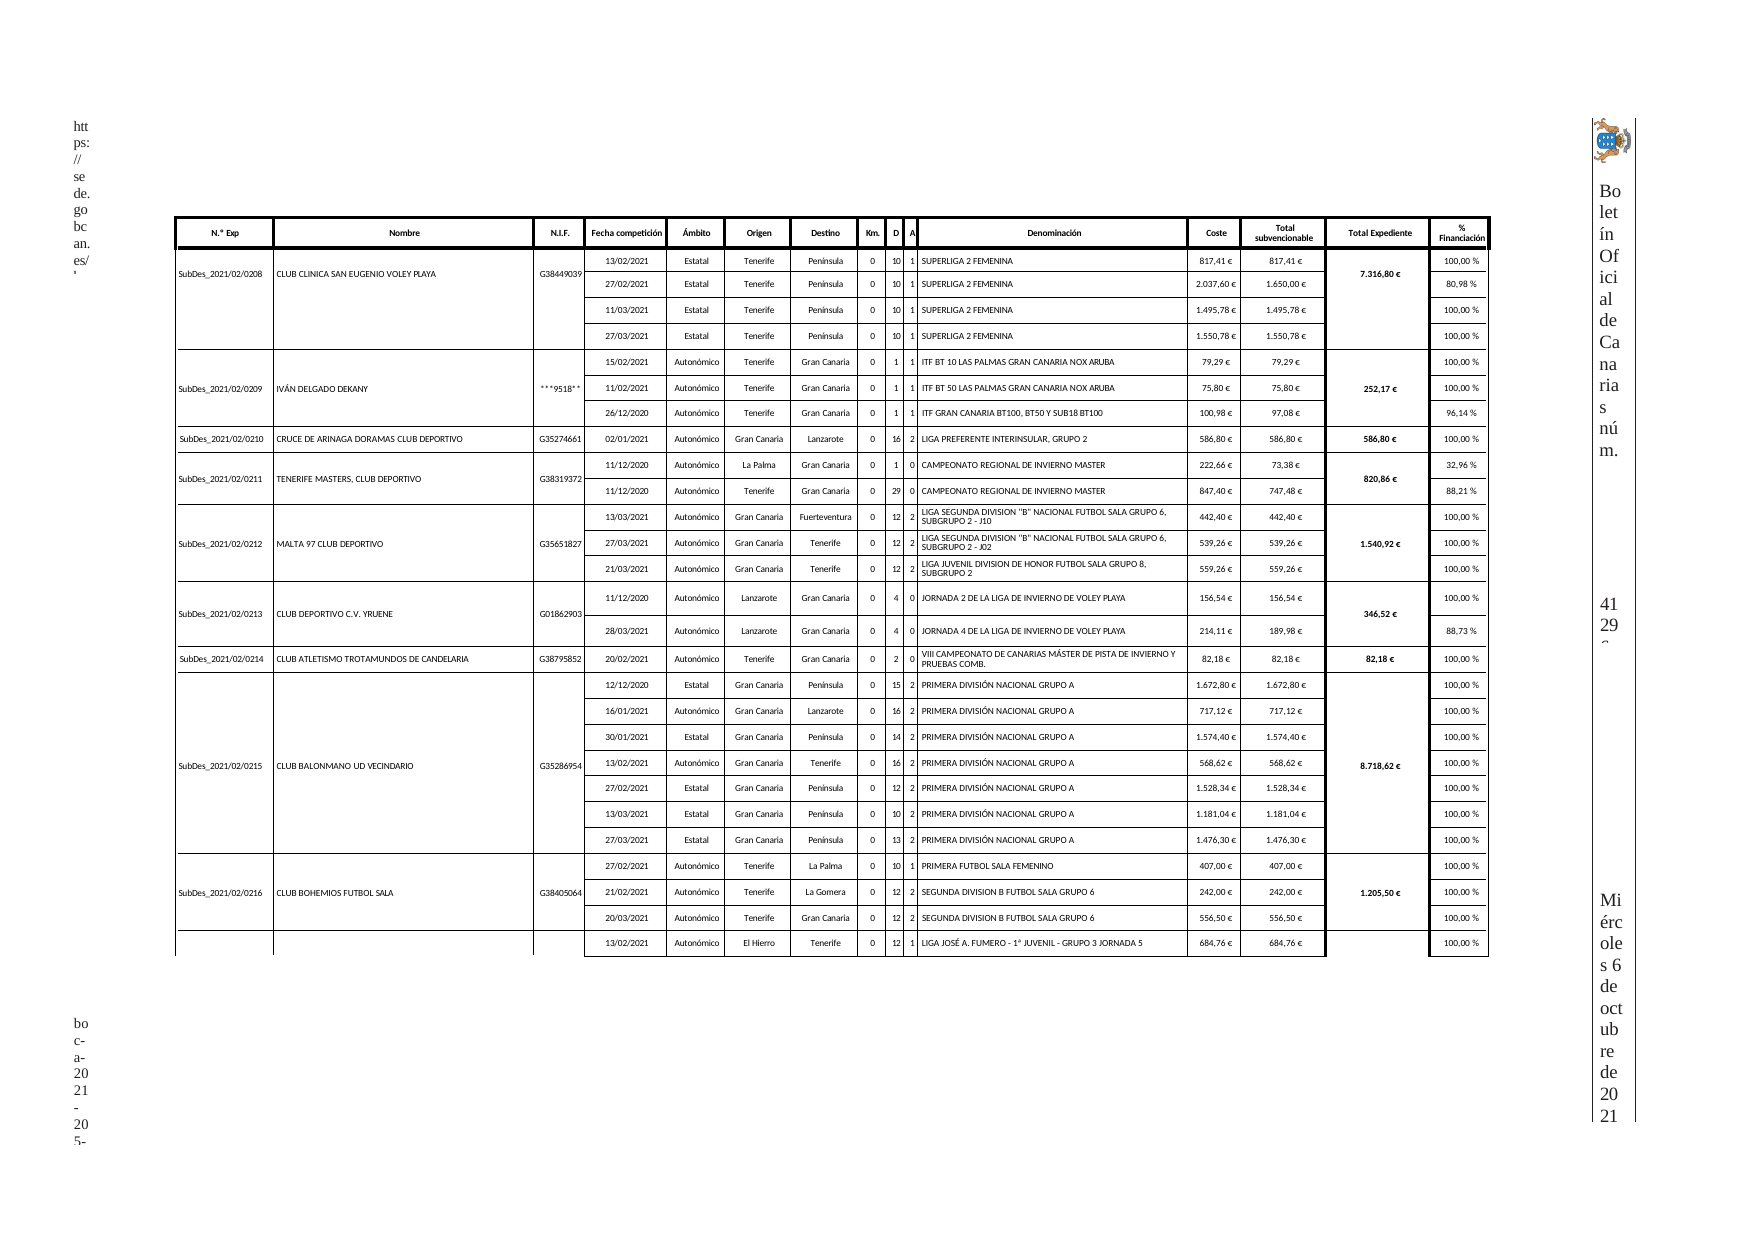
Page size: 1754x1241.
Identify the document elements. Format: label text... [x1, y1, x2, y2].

table_cell 2 [904, 880, 917, 904]
table_cell 13/03/2021 [585, 802, 666, 827]
table_cell Tenerife [725, 401, 790, 426]
table_cell 222,66 € [1188, 453, 1240, 478]
table_cell 13/02/2021 [585, 931, 666, 956]
table_cell 30/01/2021 [585, 725, 666, 749]
table_cell G35286954 [534, 673, 584, 853]
table_cell Tenerife [725, 854, 790, 879]
table_cell 2 [904, 531, 917, 555]
table_cell 2 [904, 751, 917, 775]
table_cell 2 [904, 427, 917, 452]
table_cell 1.476,30 € [1241, 828, 1324, 853]
table_cell 0 [858, 298, 885, 323]
table_cell 586,80 € [1241, 427, 1324, 452]
table_cell Península [791, 776, 857, 801]
table_cell Tenerife [725, 324, 790, 349]
table_cell Tenerife [725, 298, 790, 323]
table_cell 100,00 % [1431, 930, 1488, 956]
table_cell CAMPEONATO REGIONAL DE INVIERNO MASTER [918, 453, 1187, 478]
table_header Denominación [919, 219, 1186, 246]
table_cell Lanzarote [725, 582, 790, 615]
table_cell 100,00 % [1431, 879, 1488, 904]
table_cell Autonómico [667, 647, 724, 672]
table_cell 568,62 € [1241, 751, 1324, 775]
table_cell 2 [904, 725, 917, 749]
table_cell 14 [886, 725, 903, 749]
table_cell 21/03/2021 [585, 556, 666, 581]
table_cell 27/02/2021 [585, 854, 666, 879]
text boc-a-2021-205-4310 [74, 1015, 92, 1145]
table_cell 12/12/2020 [585, 673, 666, 698]
table_cell 12 [886, 880, 903, 904]
table_cell Autonómico [667, 931, 724, 956]
table_cell Tenerife [725, 272, 790, 297]
table_cell Autonómico [667, 854, 724, 879]
table_cell Estatal [667, 673, 724, 698]
table_cell 2 [904, 699, 917, 724]
table_cell 2 [904, 828, 917, 853]
table_cell 346,52 € [1327, 582, 1428, 646]
table_cell 82,18 € [1188, 647, 1240, 672]
table_cell 156,54 € [1241, 582, 1324, 615]
table_cell 13/03/2021 [585, 505, 666, 529]
table_cell 1 [904, 350, 917, 374]
table_cell 100,00 % [1431, 853, 1488, 879]
text 41296 [1600, 592, 1623, 642]
table_cell G01862903 [534, 582, 584, 646]
table_cell 0 [858, 776, 885, 801]
table_cell 32,96 % [1431, 452, 1488, 478]
table_cell SubDes_2021/02/0214 [176, 646, 273, 672]
table_cell 1.495,78 € [1241, 298, 1324, 323]
table_cell 1 [886, 350, 903, 374]
table_cell 11/12/2020 [585, 479, 666, 504]
table_cell Lanzarote [725, 616, 790, 646]
table_cell PRIMERA DIVISIÓN NACIONAL GRUPO A [918, 828, 1187, 853]
table_cell 12 [886, 505, 903, 529]
table_cell 0 [858, 931, 885, 956]
table_cell 2.037,60 € [1188, 272, 1240, 297]
table_cell 11/12/2020 [585, 582, 666, 615]
table_cell 0 [858, 647, 885, 672]
table_cell 100,00 % [1431, 724, 1488, 749]
table_cell G35274661 [534, 427, 584, 452]
table_cell 1.476,30 € [1188, 828, 1240, 853]
table_cell 100,00 % [1431, 323, 1488, 349]
table_cell 13/02/2021 [585, 250, 666, 271]
table_cell 100,00 % [1431, 905, 1488, 930]
table_cell 586,80 € [1188, 427, 1240, 452]
table_cell Autonómico [667, 556, 724, 581]
table_cell Península [791, 673, 857, 698]
table_cell 0 [858, 880, 885, 904]
table_cell Gran Canaria [791, 479, 857, 504]
table_cell Gran Canaria [725, 699, 790, 724]
table_cell Autonómico [667, 505, 724, 529]
table_cell CLUB BALONMANO UD VECINDARIO [274, 673, 533, 853]
table_cell 100,00 % [1431, 775, 1488, 801]
table_cell LIGA PREFERENTE INTERINSULAR, GRUPO 2 [918, 427, 1187, 452]
table_cell 100,00 % [1431, 555, 1488, 581]
table_cell 556,50 € [1188, 906, 1240, 930]
table_cell 16/01/2021 [585, 699, 666, 724]
table_cell CRUCE DE ARINAGA DORAMAS CLUB DEPORTIVO [274, 427, 533, 452]
table_cell 1 [904, 854, 917, 879]
table_cell 0 [858, 828, 885, 853]
table_cell CLUB BOHEMIOS FUTBOL SALA [274, 854, 533, 930]
table_cell 1.528,34 € [1188, 776, 1240, 801]
table_cell PRIMERA DIVISIÓN NACIONAL GRUPO A [918, 776, 1187, 801]
table_cell CLUB CLINICA SAN EUGENIO VOLEY PLAYA [274, 250, 533, 349]
table_cell 82,18 € [1327, 647, 1428, 672]
table_cell 0 [858, 453, 885, 478]
table_cell SubDes_2021/02/0213 [176, 581, 273, 646]
table_cell 717,12 € [1188, 699, 1240, 724]
table_cell Gran Canaria [725, 776, 790, 801]
table_cell 0 [858, 802, 885, 827]
table_cell Península [791, 324, 857, 349]
table_cell 1.574,40 € [1241, 725, 1324, 749]
table_cell Autonómico [667, 880, 724, 904]
table_cell 75,80 € [1241, 376, 1324, 400]
table_cell SubDes_2021/02/0212 [176, 504, 273, 581]
table_cell PRIMERA DIVISIÓN NACIONAL GRUPO A [918, 699, 1187, 724]
table_cell Gran Canaria [725, 725, 790, 749]
table_cell 1.181,04 € [1188, 802, 1240, 827]
table_cell Lanzarote [791, 699, 857, 724]
table_cell [1327, 931, 1428, 956]
table_cell 16 [886, 699, 903, 724]
table_cell 0 [858, 505, 885, 529]
table_cell 88,21 % [1431, 478, 1488, 504]
table_cell 1 [886, 453, 903, 478]
table_cell 0 [858, 376, 885, 400]
table_cell 10 [886, 272, 903, 297]
table_cell Estatal [667, 250, 724, 271]
table_cell 817,41 € [1241, 250, 1324, 271]
table_cell 0 [858, 673, 885, 698]
table_cell Tenerife [725, 647, 790, 672]
table_cell Autonómico [667, 350, 724, 374]
table_cell Autonómico [667, 906, 724, 930]
table_cell 0 [858, 250, 885, 271]
table_cell 1 [886, 376, 903, 400]
table_cell 27/03/2021 [585, 531, 666, 555]
table_cell 1.672,80 € [1188, 673, 1240, 698]
table_cell SubDes_2021/02/0208 [176, 247, 273, 349]
table_cell 100,00 % [1431, 349, 1488, 374]
table_cell 0 [858, 906, 885, 930]
table_cell 100,00 % [1431, 801, 1488, 827]
text Miércoles 6 de octubre de 2021 [1600, 889, 1623, 1124]
table_header % Financiación [1431, 219, 1487, 246]
table_cell Península [791, 298, 857, 323]
table_cell 8.718,62 € [1327, 673, 1428, 853]
table_cell 1.550,78 € [1188, 324, 1240, 349]
table_cell 1.550,78 € [1241, 324, 1324, 349]
table_cell PRIMERA FUTBOL SALA FEMENINO [918, 854, 1187, 879]
table_cell SUPERLIGA 2 FEMENINA [918, 324, 1187, 349]
table_cell Tenerife [725, 906, 790, 930]
table_cell 0 [858, 324, 885, 349]
table_cell 100,00 % [1431, 698, 1488, 724]
table_cell 442,40 € [1241, 505, 1324, 529]
table_cell 16 [886, 427, 903, 452]
table_cell 189,98 € [1241, 616, 1324, 646]
table_cell 96,14 % [1431, 400, 1488, 426]
table_cell 1 [886, 401, 903, 426]
table_cell 11/02/2021 [585, 376, 666, 400]
table_cell PRIMERA DIVISIÓN NACIONAL GRUPO A [918, 673, 1187, 698]
table_cell 2 [904, 556, 917, 581]
table_cell Gran Canaria [791, 350, 857, 374]
table_cell 252,17 € [1327, 350, 1428, 426]
table_cell 20/02/2021 [585, 647, 666, 672]
table_header A [905, 219, 916, 246]
table_cell 0 [858, 725, 885, 749]
table_header Km. [859, 219, 884, 246]
table_cell 12 [886, 906, 903, 930]
table_cell Gran Canaria [725, 751, 790, 775]
table_cell CAMPEONATO REGIONAL DE INVIERNO MASTER [918, 479, 1187, 504]
table_cell 79,29 € [1241, 350, 1324, 374]
table_cell ***9518** [534, 350, 584, 426]
table_header N.I.F. [535, 219, 583, 246]
table_cell Gran Canaria [791, 453, 857, 478]
table_cell 100,00 % [1431, 426, 1488, 452]
table_cell G38449039 [534, 250, 584, 349]
table_cell Estatal [667, 828, 724, 853]
table_cell 559,26 € [1241, 556, 1324, 581]
table_cell ITF GRAN CANARIA BT100, BT50 Y SUB18 BT100 [918, 401, 1187, 426]
table_cell LIGA JUVENIL DIVISION DE HONOR FUTBOL SALA GRUPO 8, SUBGRUPO 2 [918, 556, 1187, 581]
text Boletín Oficial de Canarias núm. 205 [1599, 180, 1622, 462]
table_cell Península [791, 828, 857, 853]
table_cell 10 [886, 324, 903, 349]
text https://sede.gobcan.es/boc [73, 117, 92, 273]
table_cell 1 [904, 931, 917, 956]
table_cell 80,98 % [1431, 271, 1488, 297]
table_cell 4 [886, 582, 903, 615]
table_cell 27/02/2021 [585, 776, 666, 801]
table_cell Gran Canaria [791, 401, 857, 426]
table_cell 100,00 % [1431, 581, 1488, 615]
table_header Nombre [275, 219, 532, 246]
table_cell PRIMERA DIVISIÓN NACIONAL GRUPO A [918, 802, 1187, 827]
table_cell Lanzarote [791, 427, 857, 452]
table_cell G38319372 [534, 453, 584, 504]
table_cell 214,11 € [1188, 616, 1240, 646]
table_cell SEGUNDA DIVISION B FUTBOL SALA GRUPO 6 [918, 880, 1187, 904]
table_cell 0 [904, 616, 917, 646]
table_cell LIGA SEGUNDA DIVISION "B" NACIONAL FUTBOL SALA GRUPO 6, SUBGRUPO 2 - J02 [918, 531, 1187, 555]
table_cell ITF BT 50 LAS PALMAS GRAN CANARIA NOX ARUBA [918, 376, 1187, 400]
table_cell 1 [904, 376, 917, 400]
table_cell Autonómico [667, 376, 724, 400]
table_cell 20/03/2021 [585, 906, 666, 930]
table_cell 7.316,80 € [1327, 250, 1428, 349]
table_cell 820,86 € [1327, 453, 1428, 504]
table_cell 0 [904, 582, 917, 615]
table_cell SubDes_2021/02/0209 [176, 349, 273, 426]
table_cell 0 [858, 272, 885, 297]
table_cell 817,41 € [1188, 250, 1240, 271]
table_cell Gran Canaria [725, 505, 790, 529]
table_cell 1.574,40 € [1188, 725, 1240, 749]
table_cell Gran Canaria [725, 427, 790, 452]
table_cell 0 [858, 531, 885, 555]
table_cell 79,29 € [1188, 350, 1240, 374]
table_cell Tenerife [791, 931, 857, 956]
table_cell 100,00 % [1431, 504, 1488, 529]
table_cell 2 [904, 505, 917, 529]
table_cell 13 [886, 828, 903, 853]
table_cell Tenerife [725, 250, 790, 271]
table_cell 1 [904, 401, 917, 426]
table_cell 27/03/2021 [585, 324, 666, 349]
table_cell TENERIFE MASTERS, CLUB DEPORTIVO [274, 453, 533, 504]
table_cell JORNADA 2 DE LA LIGA DE INVIERNO DE VOLEY PLAYA [918, 582, 1187, 615]
table_cell 4 [886, 616, 903, 646]
table_cell Gran Canaria [725, 828, 790, 853]
table_cell 13/02/2021 [585, 751, 666, 775]
table_cell CLUB DEPORTIVO C.V. YRUENE [274, 582, 533, 646]
table_cell La Palma [725, 453, 790, 478]
table_cell 747,48 € [1241, 479, 1324, 504]
table_cell 12 [886, 556, 903, 581]
table_cell 0 [858, 427, 885, 452]
table_cell 684,76 € [1188, 931, 1240, 956]
table_cell 75,80 € [1188, 376, 1240, 400]
table_cell Gran Canaria [791, 906, 857, 930]
table_cell VIII CAMPEONATO DE CANARIAS MÁSTER DE PISTA DE INVIERNO Y PRUEBAS COMB. [918, 647, 1187, 672]
table_cell Tenerife [791, 556, 857, 581]
table_cell 15/02/2021 [585, 350, 666, 374]
table_cell La Gomera [791, 880, 857, 904]
table_cell 242,00 € [1188, 880, 1240, 904]
table_header Ámbito [668, 219, 723, 246]
table_cell 2 [886, 647, 903, 672]
table_cell 407,00 € [1188, 854, 1240, 879]
table_cell Gran Canaria [725, 802, 790, 827]
table_cell LIGA SEGUNDA DIVISION "B" NACIONAL FUTBOL SALA GRUPO 6, SUBGRUPO 2 - J10 [918, 505, 1187, 529]
table_cell El Hierro [725, 931, 790, 956]
table_cell 0 [858, 751, 885, 775]
table_cell SubDes_2021/02/0216 [176, 853, 273, 930]
table_cell SubDes_2021/02/0215 [176, 672, 273, 853]
table_cell 100,00 % [1431, 646, 1488, 672]
table_cell 568,62 € [1188, 751, 1240, 775]
picture [1594, 118, 1631, 163]
table_cell 847,40 € [1188, 479, 1240, 504]
table_cell PRIMERA DIVISIÓN NACIONAL GRUPO A [918, 751, 1187, 775]
table_cell 02/01/2021 [585, 427, 666, 452]
table_cell 28/03/2021 [585, 616, 666, 646]
table_cell 29 [886, 479, 903, 504]
table_cell La Palma [791, 854, 857, 879]
table_cell Península [791, 725, 857, 749]
table_cell 1.672,80 € [1241, 673, 1324, 698]
table_cell 0 [858, 401, 885, 426]
table_cell 0 [858, 854, 885, 879]
table_cell 717,12 € [1241, 699, 1324, 724]
table_cell 12 [886, 531, 903, 555]
table_cell 27/03/2021 [585, 828, 666, 853]
table_cell 100,00 % [1431, 297, 1488, 323]
table_cell 73,38 € [1241, 453, 1324, 478]
table_cell 242,00 € [1241, 880, 1324, 904]
table_cell Autonómico [667, 427, 724, 452]
table_cell PRIMERA DIVISIÓN NACIONAL GRUPO A [918, 725, 1187, 749]
table_header Origen [726, 219, 789, 246]
table_cell Península [791, 250, 857, 271]
table_cell 1.540,92 € [1327, 505, 1428, 581]
table_cell Gran Canaria [791, 582, 857, 615]
table_cell 1.181,04 € [1241, 802, 1324, 827]
table_cell 11/03/2021 [585, 298, 666, 323]
table_cell Tenerife [725, 880, 790, 904]
table_cell Gran Canaria [791, 376, 857, 400]
table_cell 12 [886, 776, 903, 801]
table_cell MALTA 97 CLUB DEPORTIVO [274, 505, 533, 581]
table_cell Península [791, 272, 857, 297]
table_header Total Expediente [1327, 219, 1428, 246]
table_cell Autonómico [667, 401, 724, 426]
table_cell SUPERLIGA 2 FEMENINA [918, 298, 1187, 323]
table_cell 10 [886, 250, 903, 271]
table_cell SubDes_2021/02/0210 [176, 426, 273, 452]
table_cell G38795852 [534, 647, 584, 672]
table_cell 0 [858, 556, 885, 581]
table_cell 26/12/2020 [585, 401, 666, 426]
table_cell 684,76 € [1241, 931, 1324, 956]
table_cell ITF BT 10 LAS PALMAS GRAN CANARIA NOX ARUBA [918, 350, 1187, 374]
table_cell 0 [858, 616, 885, 646]
table_cell Autonómico [667, 479, 724, 504]
table_cell G38405064 [534, 854, 584, 930]
table_cell 2 [904, 673, 917, 698]
table_cell 2 [904, 802, 917, 827]
table_cell 11/12/2020 [585, 453, 666, 478]
table_cell Península [791, 802, 857, 827]
table_cell 100,00 % [1431, 530, 1488, 555]
table_cell Autonómico [667, 453, 724, 478]
table_cell 10 [886, 854, 903, 879]
table_cell SubDes_2021/02/0211 [176, 452, 273, 504]
table_cell 100,00 % [1431, 246, 1488, 271]
table_cell LIGA JOSÉ A. FUMERO - 1ª JUVENIL - GRUPO 3 JORNADA 5 [918, 931, 1187, 956]
table_cell Gran Canaria [791, 647, 857, 672]
table_cell 1 [904, 298, 917, 323]
table_cell 10 [886, 802, 903, 827]
table_header Total subvencionable [1242, 219, 1324, 246]
table_cell Tenerife [725, 376, 790, 400]
table_cell SUPERLIGA 2 FEMENINA [918, 250, 1187, 271]
table_cell 2 [904, 906, 917, 930]
table_cell Estatal [667, 725, 724, 749]
table_cell Tenerife [725, 479, 790, 504]
table_cell 407,00 € [1241, 854, 1324, 879]
table_cell 0 [858, 479, 885, 504]
table_cell Gran Canaria [725, 673, 790, 698]
table_cell Estatal [667, 324, 724, 349]
table_cell 21/02/2021 [585, 880, 666, 904]
table_cell Tenerife [791, 751, 857, 775]
table_cell [534, 931, 584, 956]
table_cell Estatal [667, 298, 724, 323]
table_header Fecha competición [586, 219, 665, 246]
table_cell Autonómico [667, 582, 724, 615]
table_cell 15 [886, 673, 903, 698]
table_cell CLUB ATLETISMO TROTAMUNDOS DE CANDELARIA [274, 647, 533, 672]
table_cell Gran Canaria [725, 531, 790, 555]
table_cell 0 [904, 647, 917, 672]
table_cell 559,26 € [1188, 556, 1240, 581]
table_cell Gran Canaria [791, 616, 857, 646]
table_cell 1.495,78 € [1188, 298, 1240, 323]
table_cell 586,80 € [1327, 427, 1428, 452]
table_header D [887, 219, 902, 246]
table_cell 100,00 % [1431, 827, 1488, 853]
table_cell Autonómico [667, 531, 724, 555]
table_cell Tenerife [791, 531, 857, 555]
table_cell G35651827 [534, 505, 584, 581]
table_cell Estatal [667, 776, 724, 801]
table_cell 539,26 € [1188, 531, 1240, 555]
table_cell IVÁN DELGADO DEKANY [274, 350, 533, 426]
table_cell 100,98 € [1188, 401, 1240, 426]
table_cell 27/02/2021 [585, 272, 666, 297]
table_cell [176, 930, 273, 956]
table_cell 88,73 % [1431, 615, 1488, 646]
table_cell 1 [904, 324, 917, 349]
table_cell SEGUNDA DIVISION B FUTBOL SALA GRUPO 6 [918, 906, 1187, 930]
table_cell [273, 931, 533, 956]
table_cell Autonómico [667, 751, 724, 775]
table_cell Estatal [667, 802, 724, 827]
table_cell 539,26 € [1241, 531, 1324, 555]
table_cell 1 [904, 272, 917, 297]
table_header Coste [1189, 219, 1239, 246]
table_cell 100,00 % [1431, 750, 1488, 775]
table_cell 2 [904, 776, 917, 801]
table_cell 100,00 % [1431, 375, 1488, 400]
table_cell 1.528,34 € [1241, 776, 1324, 801]
table_cell 12 [886, 931, 903, 956]
table_cell 0 [904, 453, 917, 478]
table_cell 1.650,00 € [1241, 272, 1324, 297]
table_cell 1 [904, 250, 917, 271]
table_cell 82,18 € [1241, 647, 1324, 672]
table_cell Estatal [667, 272, 724, 297]
table_cell Tenerife [725, 350, 790, 374]
table_cell Autonómico [667, 699, 724, 724]
table_cell SUPERLIGA 2 FEMENINA [918, 272, 1187, 297]
table_cell JORNADA 4 DE LA LIGA DE INVIERNO DE VOLEY PLAYA [918, 616, 1187, 646]
table_cell 16 [886, 751, 903, 775]
table_cell Gran Canaria [725, 556, 790, 581]
table_header Destino [792, 219, 856, 246]
table_cell Fuerteventura [791, 505, 857, 529]
table_cell 10 [886, 298, 903, 323]
table_cell 97,08 € [1241, 401, 1324, 426]
table_cell 1.205,50 € [1327, 854, 1428, 930]
table_cell 100,00 % [1431, 672, 1488, 698]
table_cell 0 [858, 582, 885, 615]
table_cell Autonómico [667, 616, 724, 646]
table_cell 156,54 € [1188, 582, 1240, 615]
table_header N.º Exp [177, 219, 272, 246]
table_cell 0 [904, 479, 917, 504]
table_cell 442,40 € [1188, 505, 1240, 529]
table_cell 0 [858, 699, 885, 724]
table_cell 556,50 € [1241, 906, 1324, 930]
table_cell 0 [858, 350, 885, 374]
